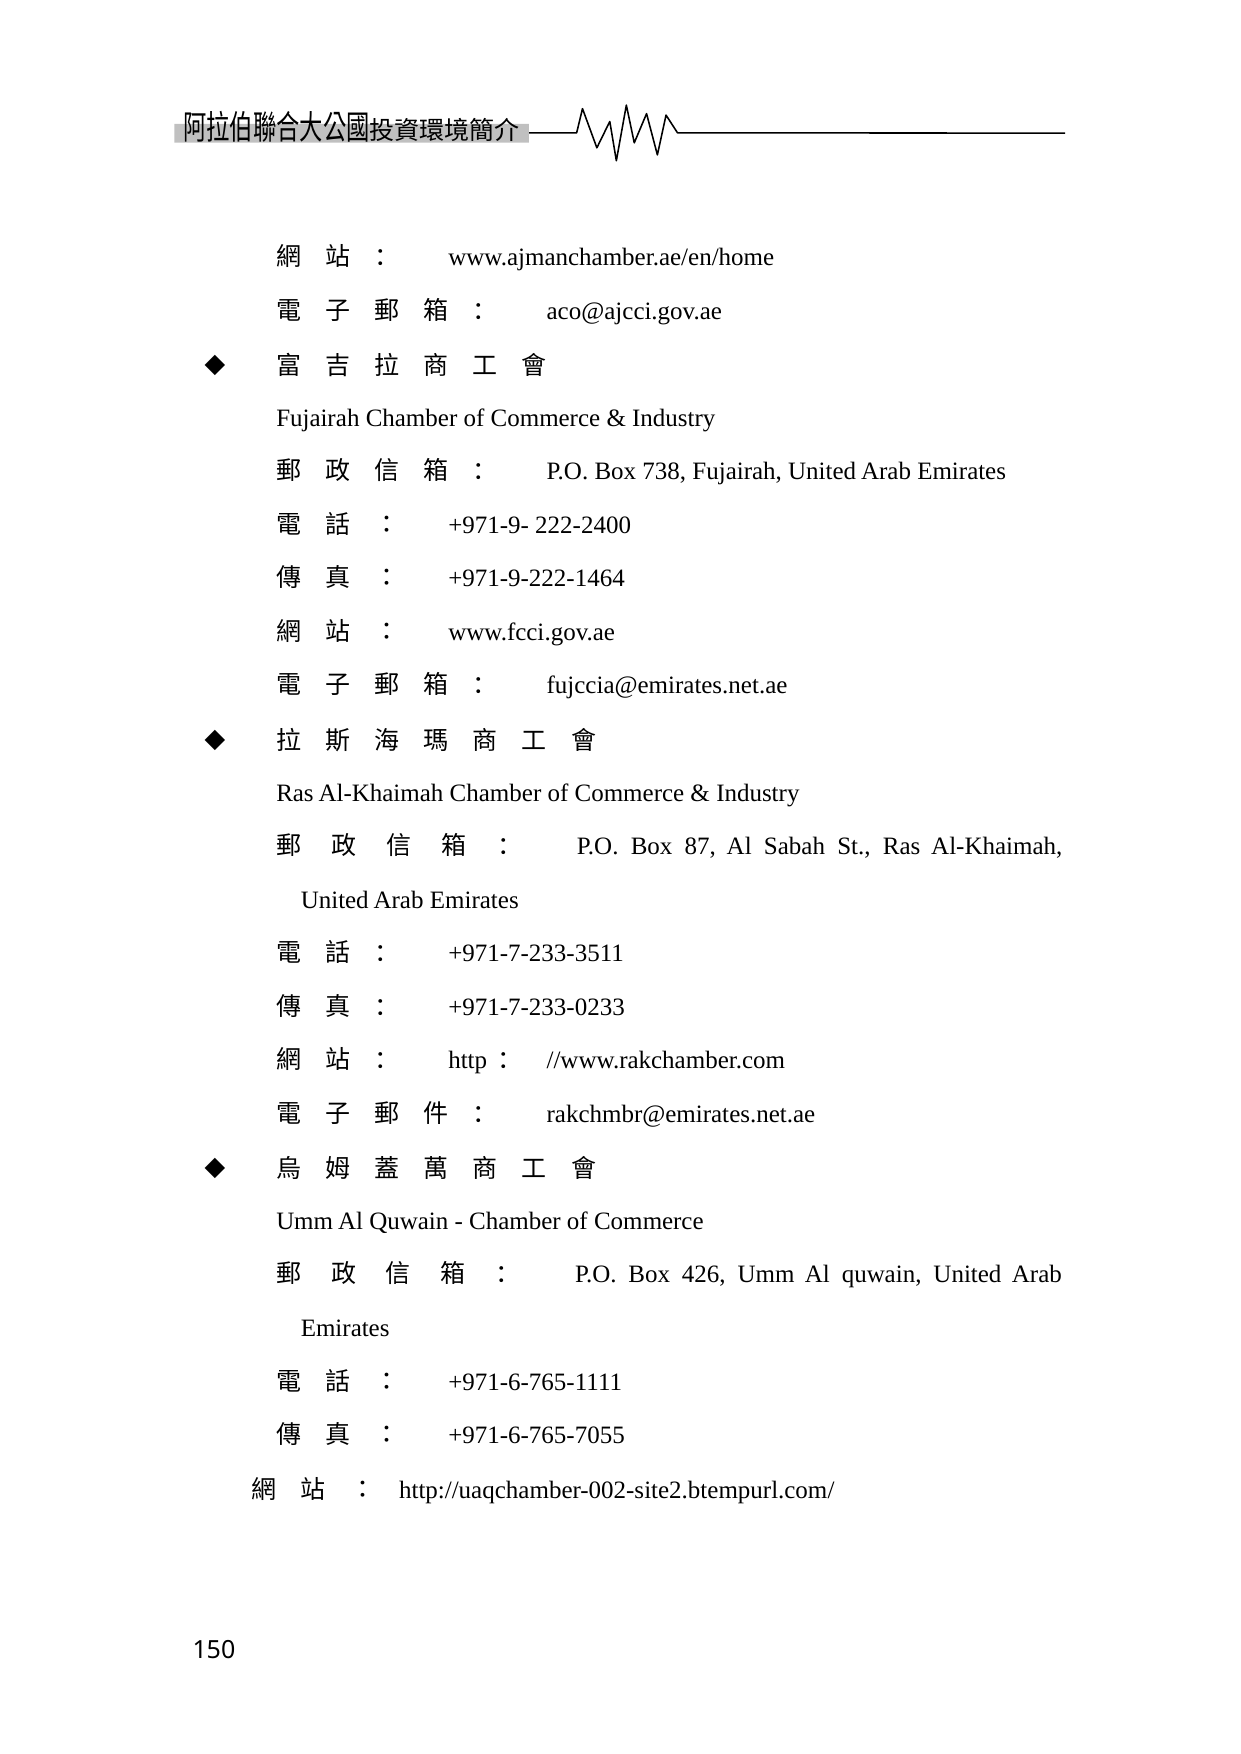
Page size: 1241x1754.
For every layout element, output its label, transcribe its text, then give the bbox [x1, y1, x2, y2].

text 傳真：+971-9-222-1464 [202, 551, 1063, 605]
text Fujairah Chamber of Commerce & Industry [202, 391, 1063, 444]
text 傳真：+971-7-233-0233 [202, 979, 1063, 1033]
text 電話：+971-6-765-1111 [202, 1354, 1063, 1408]
text Umm Al Quwain - Chamber of Commerce [202, 1194, 1063, 1247]
text 網站：www.ajmanchamber.ae/en/home [202, 230, 1063, 283]
text 傳真：+971-6-765-7055 [202, 1408, 1063, 1461]
text 電話：+971-7-233-3511 [202, 926, 1063, 979]
text 郵政信箱：P.O. Box 426, Umm Al quwain, United Arab Emirates [202, 1247, 1063, 1354]
text 電子郵件：rakchmbr@emirates.net.ae [202, 1087, 1063, 1140]
text 電子郵箱：aco@ajcci.gov.ae [202, 283, 1063, 337]
text 網站：www.fcci.gov.ae [202, 605, 1063, 658]
text  富吉拉商工會 [202, 337, 1063, 391]
text 電話：+971-9- 222-2400 [202, 498, 1063, 551]
text 網站：http://uaqchamber-002-site2.btempurl.com/ [202, 1461, 1063, 1515]
text 電子郵箱：fujccia@emirates.net.ae [202, 658, 1063, 712]
text 網站：http：//www.rakchamber.com [202, 1033, 1063, 1087]
text 郵政信箱：P.O. Box 87, Al Sabah St., Ras Al-Khaimah, United Arab Emirates [202, 819, 1063, 926]
text Ras Al-Khaimah Chamber of Commerce & Industry [202, 765, 1063, 819]
text 郵政信箱：P.O. Box 738, Fujairah, United Arab Emirates [202, 444, 1063, 498]
text  拉斯海瑪商工會 [202, 712, 1063, 765]
text  烏姆蓋萬商工會 [202, 1140, 1063, 1194]
